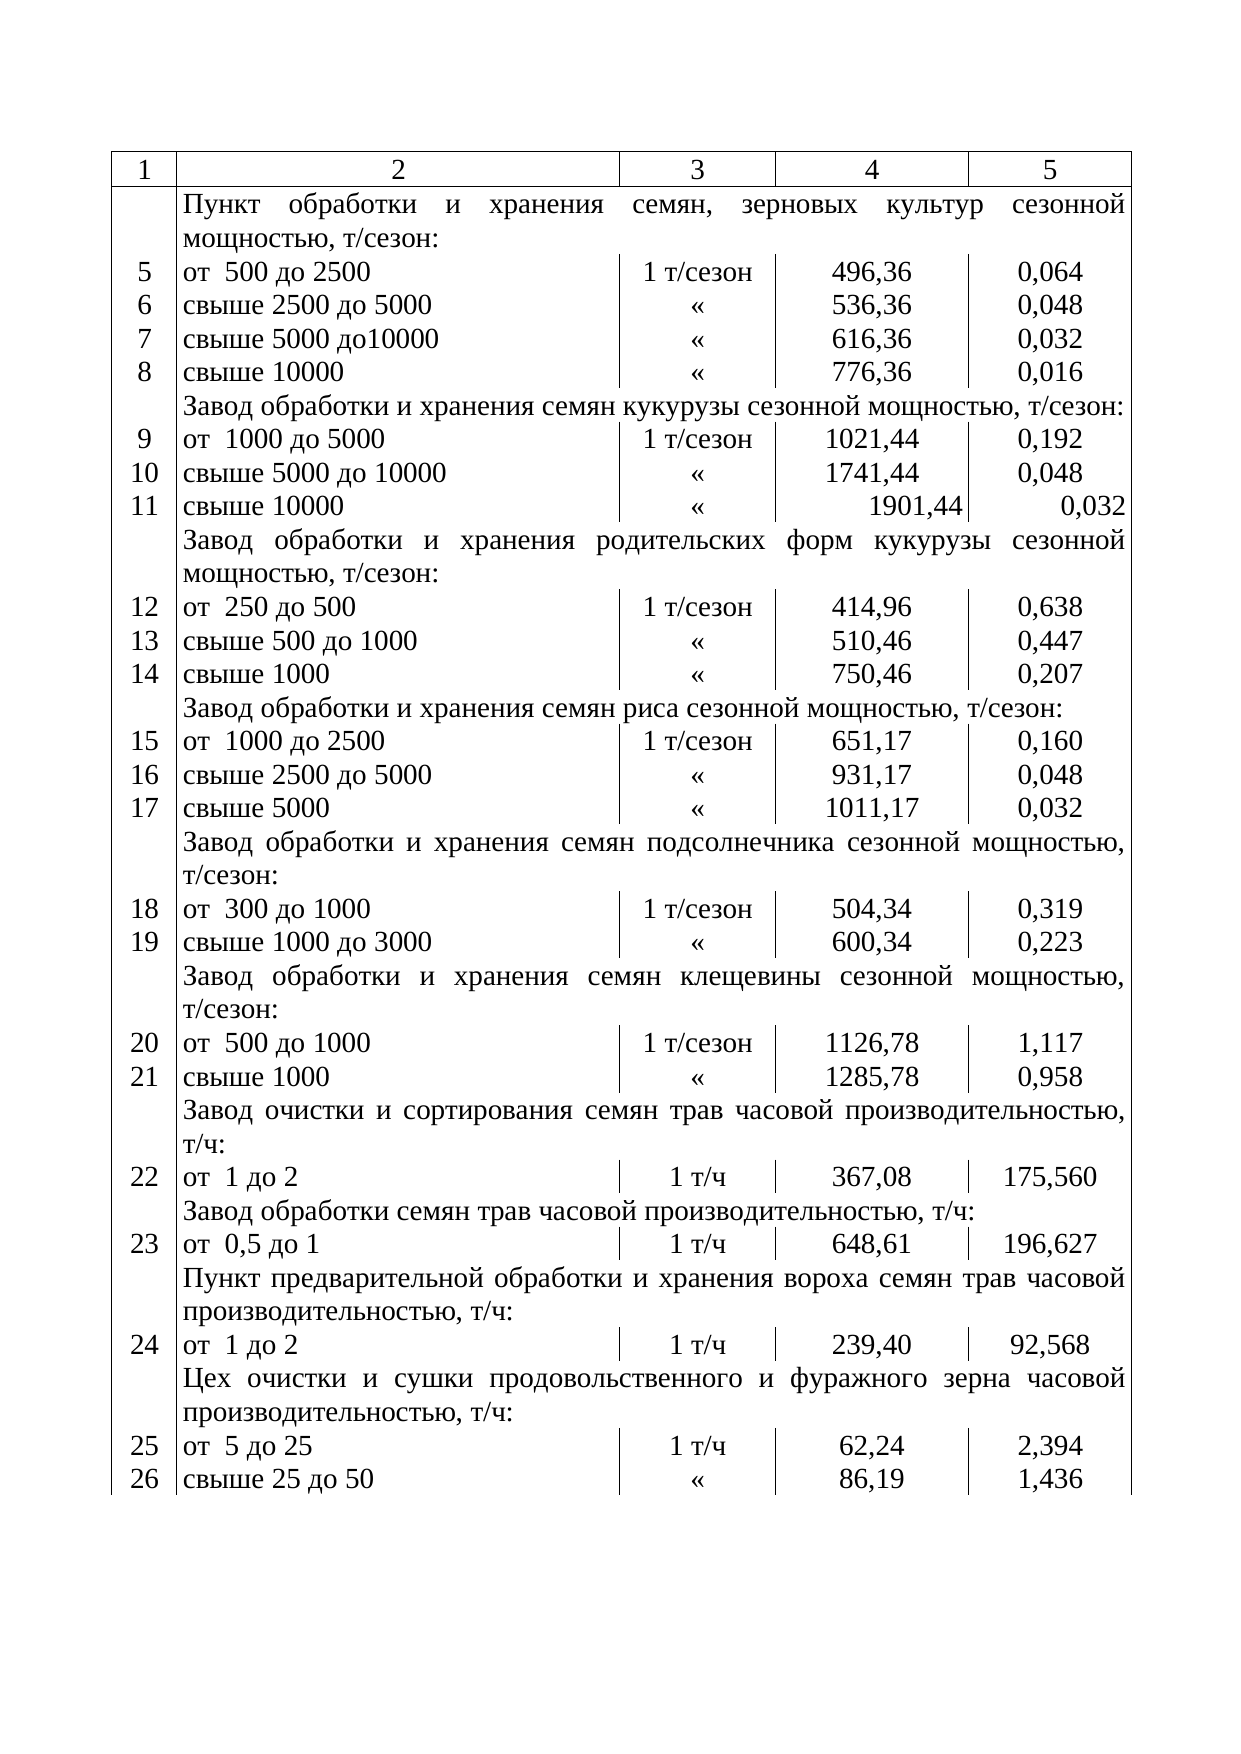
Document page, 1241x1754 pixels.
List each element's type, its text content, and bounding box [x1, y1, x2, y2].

table_cell свыше 10000 [177, 489, 619, 522]
table_cell свыше 1000 [177, 656, 619, 690]
table_cell 17 [112, 791, 176, 824]
table_cell « [620, 1059, 775, 1092]
table_cell [112, 690, 176, 723]
table_cell Пункт предварительной обработки и хранения вороха семян трав часовой производительностью, т/ч: [177, 1260, 1131, 1327]
table_cell 1 т/сезон [620, 254, 775, 287]
table_cell Завод обработки семян трав часовой производительностью, т/ч: [177, 1193, 1131, 1227]
table_cell 0,064 [969, 254, 1131, 287]
table_cell [112, 824, 176, 891]
table_cell свыше 5000 до10000 [177, 321, 619, 354]
table_cell 1126,78 [776, 1025, 968, 1059]
table_cell 24 [112, 1327, 176, 1361]
table_cell 196,627 [969, 1227, 1131, 1260]
table_cell 1011,17 [776, 791, 968, 824]
table_cell 0,048 [969, 288, 1131, 321]
table_cell от 1 до 2 [177, 1327, 619, 1361]
table_cell Завод обработки и хранения родительских форм кукурузы сезонной мощностью, т/сезон: [177, 522, 1131, 589]
table_cell 931,17 [776, 757, 968, 791]
table_cell 12 [112, 589, 176, 623]
table_cell 1 т/ч [620, 1227, 775, 1260]
table_cell Завод обработки и хранения семян риса сезонной мощностью, т/сезон: [177, 690, 1131, 723]
table_cell 776,36 [776, 355, 968, 388]
table_cell 62,24 [776, 1428, 968, 1461]
table_header 4 [776, 152, 968, 186]
table_cell « [620, 925, 775, 958]
table_cell « [620, 288, 775, 321]
table_cell 0,048 [969, 757, 1131, 791]
table_cell 0,032 [969, 791, 1131, 824]
table_cell 496,36 [776, 254, 968, 287]
table_cell 13 [112, 623, 176, 656]
table_cell « [620, 656, 775, 690]
table_cell 7 [112, 321, 176, 354]
table_cell 0,638 [969, 589, 1131, 623]
table_cell 9 [112, 422, 176, 455]
table_cell 600,34 [776, 925, 968, 958]
table_cell 504,34 [776, 891, 968, 925]
table_cell « [620, 1461, 775, 1495]
table_cell свыше 1000 до 3000 [177, 925, 619, 958]
table_cell 25 [112, 1428, 176, 1461]
table_cell 2,394 [969, 1428, 1131, 1461]
table_cell 19 [112, 925, 176, 958]
table_header 1 [112, 152, 176, 186]
table_cell свыше 5000 до 10000 [177, 455, 619, 489]
table_cell 21 [112, 1059, 176, 1092]
table_cell 1 т/сезон [620, 1025, 775, 1059]
table_cell 5 [112, 254, 176, 287]
table_cell [112, 1260, 176, 1327]
table_cell 414,96 [776, 589, 968, 623]
table_cell [112, 958, 176, 1025]
table_cell от 0,5 до 1 [177, 1227, 619, 1260]
table_cell 651,17 [776, 724, 968, 757]
table_cell Завод очистки и сортирования семян трав часовой производительностью, т/ч: [177, 1093, 1131, 1159]
table_cell 22 [112, 1160, 176, 1193]
table_cell Завод обработки и хранения семян кукурузы сезонной мощностью, т/сезон: [177, 388, 1131, 422]
table_cell Завод обработки и хранения семян подсолнечника сезонной мощностью, т/сезон: [177, 824, 1131, 891]
table_cell 1 т/ч [620, 1428, 775, 1461]
table_header 2 [177, 152, 619, 186]
table_cell от 1000 до 5000 [177, 422, 619, 455]
table_cell 1,117 [969, 1025, 1131, 1059]
table_cell 6 [112, 288, 176, 321]
table_cell 367,08 [776, 1160, 968, 1193]
table_cell от 300 до 1000 [177, 891, 619, 925]
table_cell 14 [112, 656, 176, 690]
table_cell свыше 5000 [177, 791, 619, 824]
table_cell Цех очистки и сушки продовольственного и фуражного зерна часовой производительностью, т/ч: [177, 1361, 1131, 1428]
table_cell 510,46 [776, 623, 968, 656]
table_cell от 500 до 1000 [177, 1025, 619, 1059]
table_cell 0,207 [969, 656, 1131, 690]
table_cell 1 т/сезон [620, 724, 775, 757]
table_cell 0,447 [969, 623, 1131, 656]
table_cell « [620, 623, 775, 656]
table_cell свыше 25 до 50 [177, 1461, 619, 1495]
table_cell свыше 500 до 1000 [177, 623, 619, 656]
table_cell 16 [112, 757, 176, 791]
table_cell 26 [112, 1461, 176, 1495]
table_cell Завод обработки и хранения семян клещевины сезонной мощностью, т/сезон: [177, 958, 1131, 1025]
table_cell « [620, 757, 775, 791]
table_cell от 5 до 25 [177, 1428, 619, 1461]
table_cell от 1 до 2 [177, 1160, 619, 1193]
table_cell 175,560 [969, 1160, 1131, 1193]
table_cell 1285,78 [776, 1059, 968, 1092]
table_cell 1 т/сезон [620, 891, 775, 925]
table_cell 0,160 [969, 724, 1131, 757]
table_cell [112, 1361, 176, 1428]
table_cell 239,40 [776, 1327, 968, 1361]
table_cell « [620, 455, 775, 489]
table_cell [112, 522, 176, 589]
table_cell 0,958 [969, 1059, 1131, 1092]
table_cell от 1000 до 2500 [177, 724, 619, 757]
table_cell 0,223 [969, 925, 1131, 958]
table_cell « [620, 321, 775, 354]
table_cell 0,319 [969, 891, 1131, 925]
table_cell 20 [112, 1025, 176, 1059]
table_cell 1741,44 [776, 455, 968, 489]
table_cell свыше 10000 [177, 355, 619, 388]
table_cell от 500 до 2500 [177, 254, 619, 287]
table_cell 15 [112, 724, 176, 757]
table_cell 1 т/сезон [620, 589, 775, 623]
table_cell [112, 1093, 176, 1159]
table_cell свыше 2500 до 5000 [177, 288, 619, 321]
table_cell 1901,44 [776, 489, 968, 522]
table_cell 1 т/ч [620, 1327, 775, 1361]
table_cell « [620, 355, 775, 388]
table_cell 92,568 [969, 1327, 1131, 1361]
table_cell 648,61 [776, 1227, 968, 1260]
table_cell [112, 187, 176, 254]
table_cell 0,048 [969, 455, 1131, 489]
table_header 3 [620, 152, 775, 186]
table_cell 1 т/сезон [620, 422, 775, 455]
table_cell 11 [112, 489, 176, 522]
table_cell 18 [112, 891, 176, 925]
table_cell 1021,44 [776, 422, 968, 455]
table_cell 0,032 [969, 489, 1131, 522]
table_cell 616,36 [776, 321, 968, 354]
table_cell 10 [112, 455, 176, 489]
table_cell « [620, 489, 775, 522]
table_cell [112, 1193, 176, 1227]
table_cell 1 т/ч [620, 1160, 775, 1193]
table_cell « [620, 791, 775, 824]
table_cell свыше 2500 до 5000 [177, 757, 619, 791]
table_cell 1,436 [969, 1461, 1131, 1495]
table_cell 0,032 [969, 321, 1131, 354]
table_cell 8 [112, 355, 176, 388]
table_cell от 250 до 500 [177, 589, 619, 623]
table_cell 536,36 [776, 288, 968, 321]
table_cell 0,016 [969, 355, 1131, 388]
table_cell 750,46 [776, 656, 968, 690]
table_cell свыше 1000 [177, 1059, 619, 1092]
table_cell [112, 388, 176, 422]
table_header 5 [969, 152, 1131, 186]
table_cell 0,192 [969, 422, 1131, 455]
table_cell 23 [112, 1227, 176, 1260]
table_cell Пункт обработки и хранения семян, зерновых культур сезонной мощностью, т/сезон: [177, 187, 1131, 254]
table_cell 86,19 [776, 1461, 968, 1495]
